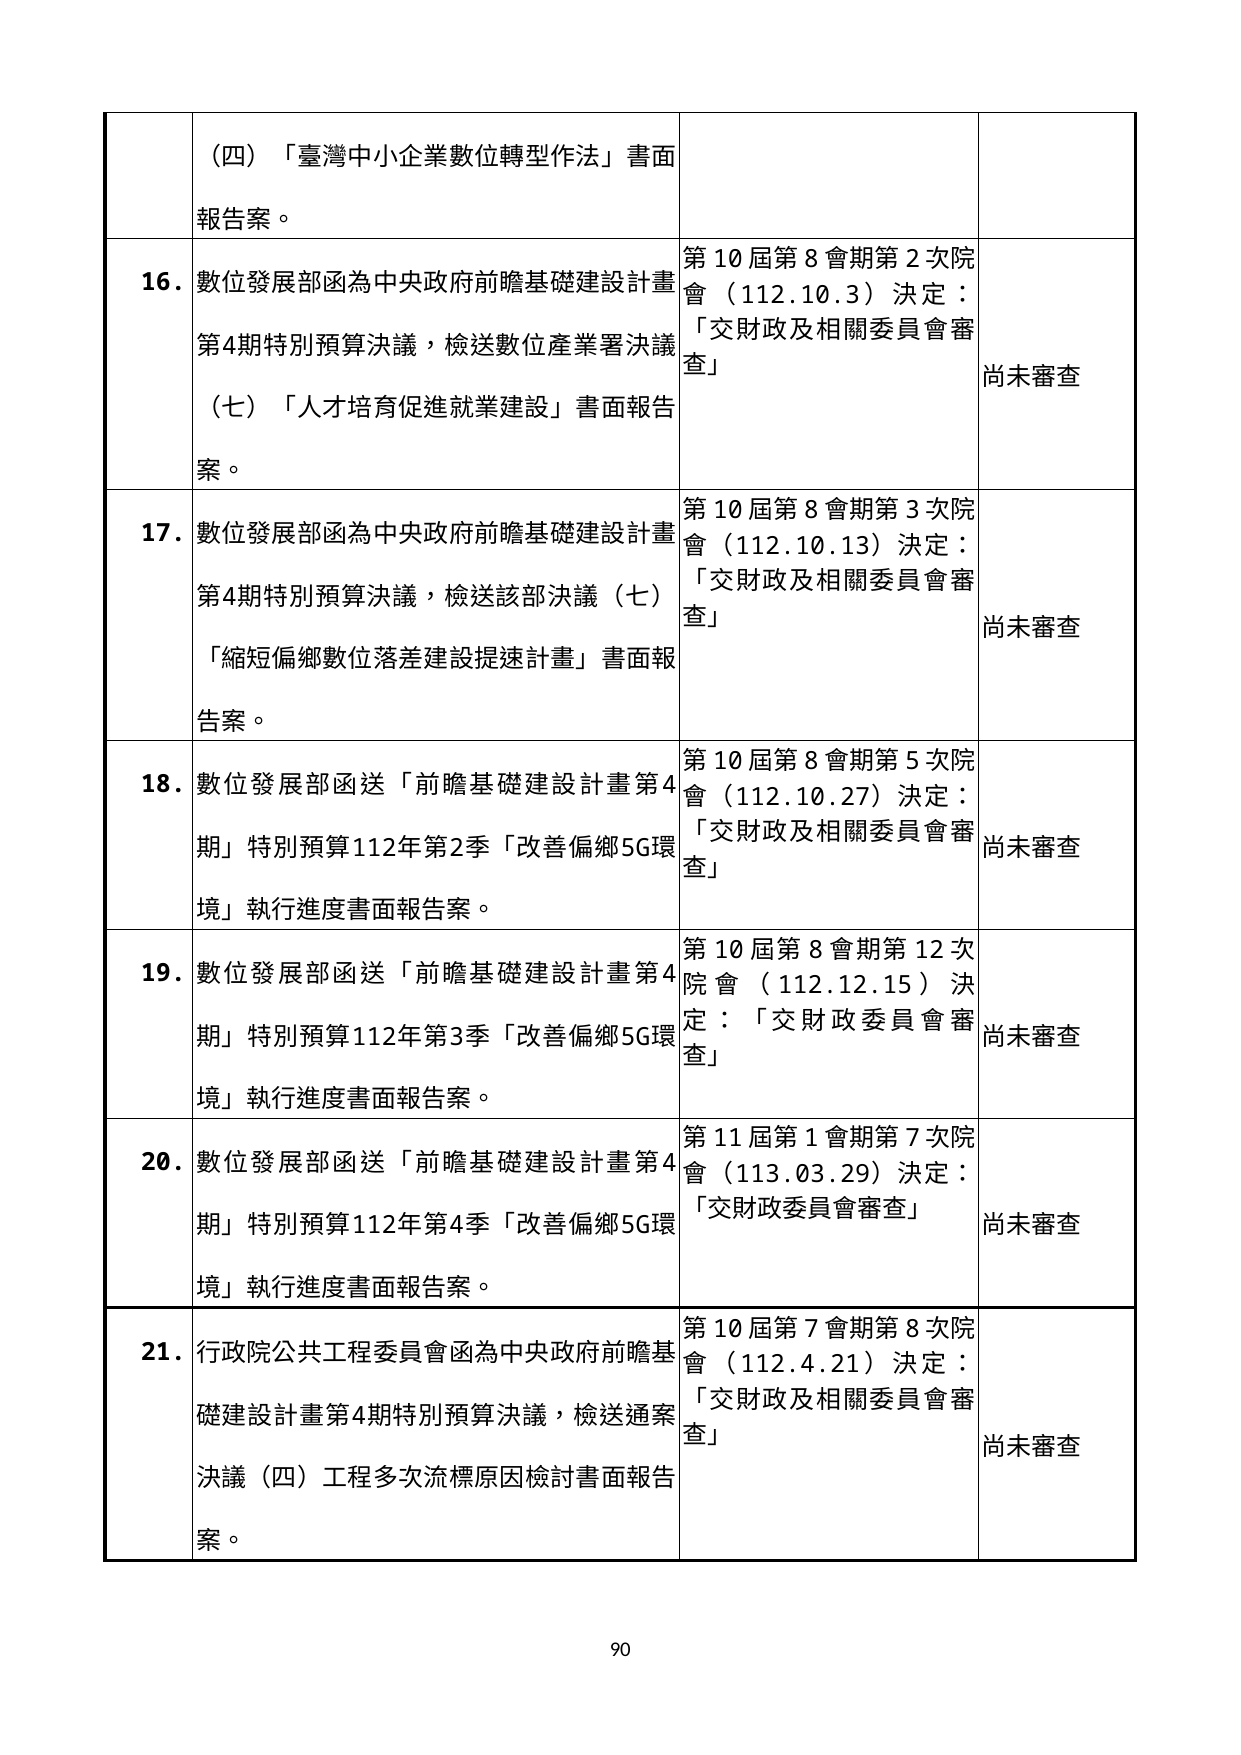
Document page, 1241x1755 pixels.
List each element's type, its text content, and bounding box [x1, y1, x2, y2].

table_cell 尚未審查 [979, 930, 1134, 1117]
table_cell （四）「臺灣中小企業數位轉型作法」書面報告案。 [193, 113, 679, 238]
table_cell 第10屆第8會期第12次院會（112.12.15）決定：「交財政委員會審查」 [680, 930, 978, 1117]
table_cell 第10屆第7會期第8次院會（112.4.21）決定：「交財政及相關委員會審查」 [680, 1309, 978, 1559]
table_cell 第11屆第1會期第7次院會（113.03.29）決定：「交財政委員會審查」 [680, 1119, 978, 1306]
table_cell 數位發展部函送「前瞻基礎建設計畫第4期」特別預算112年第4季「改善偏鄉5G環境」執行進度書面報告案。 [193, 1119, 679, 1306]
table_cell [107, 1309, 192, 1559]
table_cell [107, 490, 192, 740]
table_cell 尚未審查 [979, 741, 1134, 929]
table_cell 第10屆第8會期第3次院會（112.10.13）決定：「交財政及相關委員會審查」 [680, 490, 978, 740]
table_cell 數位發展部函送「前瞻基礎建設計畫第4期」特別預算112年第2季「改善偏鄉5G環境」執行進度書面報告案。 [193, 741, 679, 929]
table_cell 尚未審查 [979, 490, 1134, 740]
table_cell 數位發展部函為中央政府前瞻基礎建設計畫第4期特別預算決議，檢送該部決議（七）「縮短偏鄉數位落差建設提速計畫」書面報告案。 [193, 490, 679, 740]
table_cell 數位發展部函送「前瞻基礎建設計畫第4期」特別預算112年第3季「改善偏鄉5G環境」執行進度書面報告案。 [193, 930, 679, 1117]
table_cell 尚未審查 [979, 1119, 1134, 1306]
table_cell [107, 239, 192, 489]
table_cell [107, 113, 192, 238]
table_cell [680, 113, 978, 238]
table_cell 尚未審查 [979, 1309, 1134, 1559]
table_cell [107, 1119, 192, 1306]
table_cell 第10屆第8會期第2次院會（112.10.3）決定：「交財政及相關委員會審查」 [680, 239, 978, 489]
table_cell [107, 741, 192, 929]
table_cell 尚未審查 [979, 239, 1134, 489]
table_cell 行政院公共工程委員會函為中央政府前瞻基礎建設計畫第4期特別預算決議，檢送通案決議（四）工程多次流標原因檢討書面報告案。 [193, 1309, 679, 1559]
table_cell [107, 930, 192, 1117]
table_cell 第10屆第8會期第5次院會（112.10.27）決定：「交財政及相關委員會審查」 [680, 741, 978, 929]
table_cell 數位發展部函為中央政府前瞻基礎建設計畫第4期特別預算決議，檢送數位產業署決議（七）「人才培育促進就業建設」書面報告案。 [193, 239, 679, 489]
table_cell [979, 113, 1134, 238]
